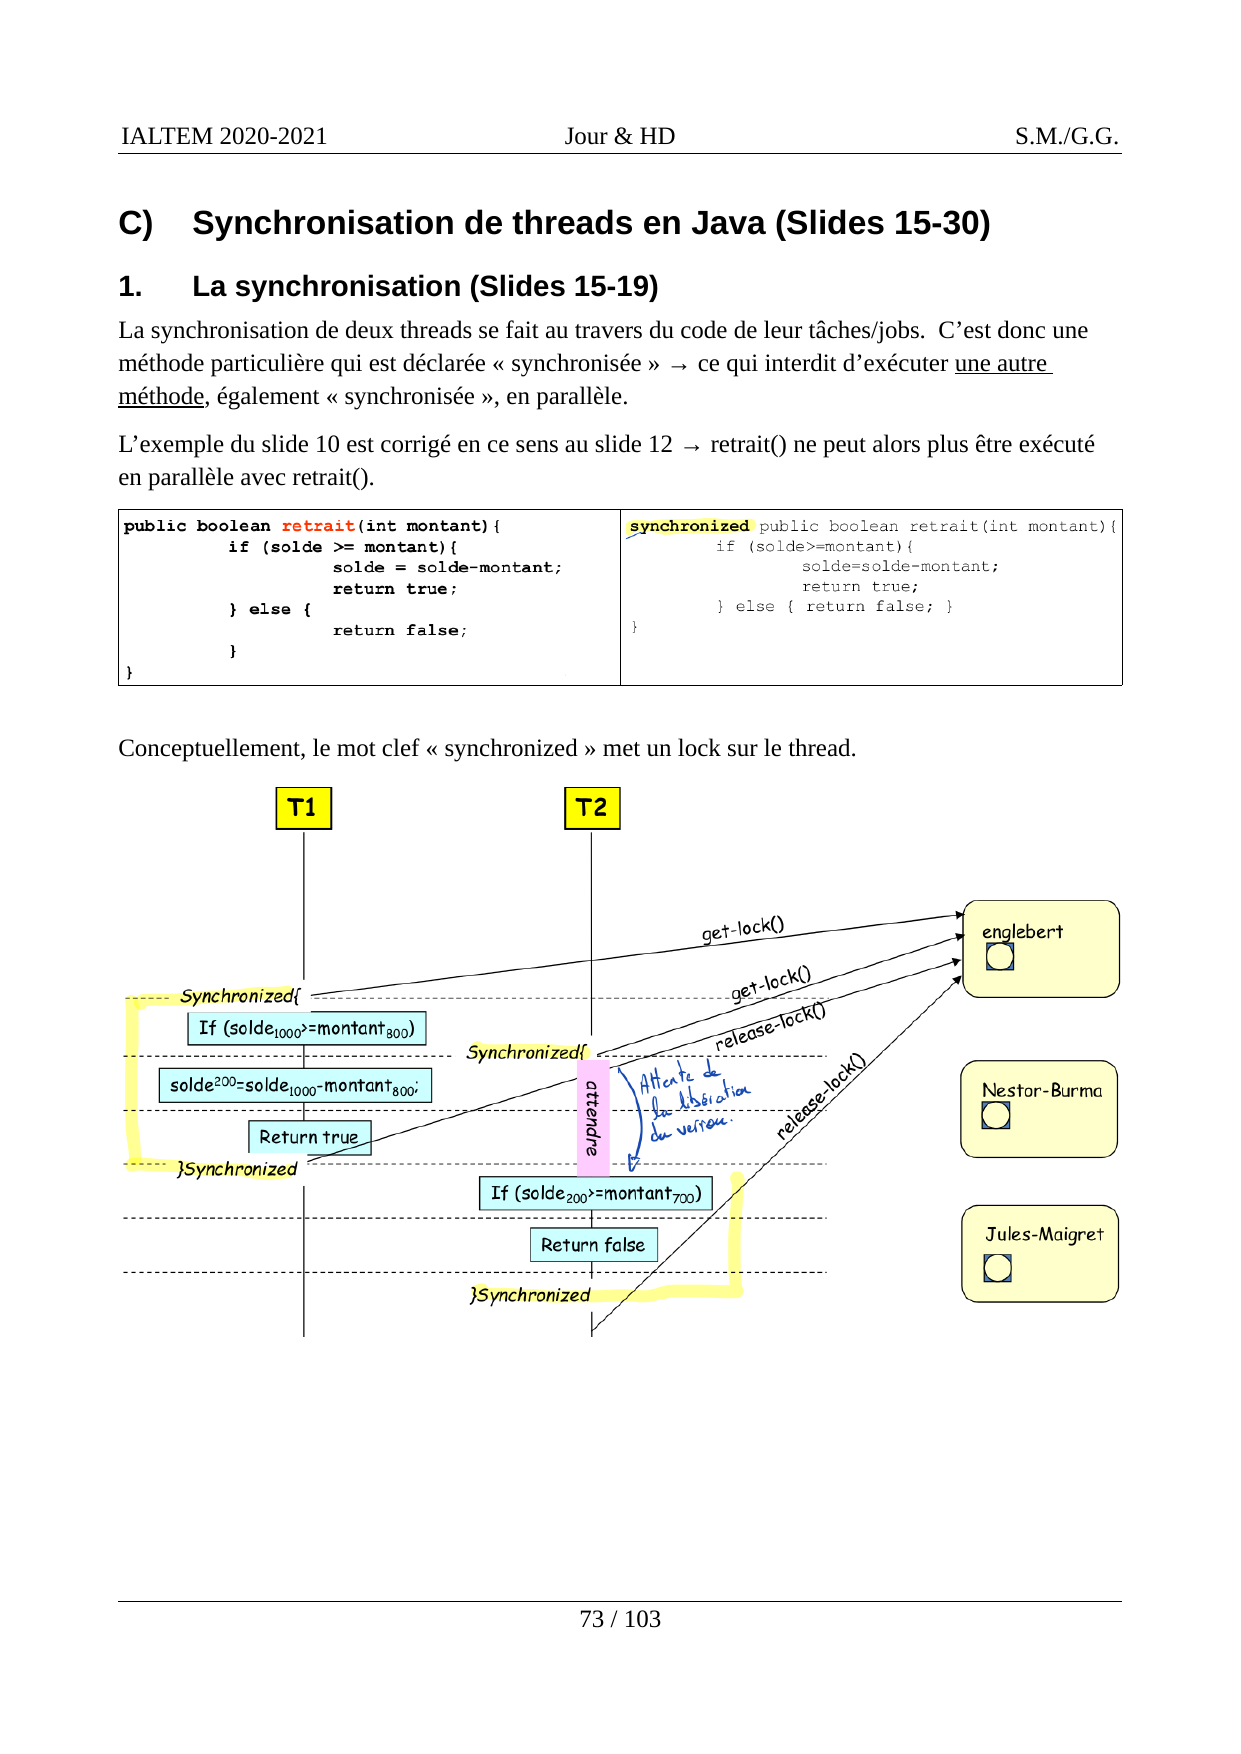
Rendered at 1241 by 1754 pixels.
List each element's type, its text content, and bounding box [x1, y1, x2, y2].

table_header [621, 510, 1122, 685]
picture [625, 515, 1117, 633]
text L’exemple du slide 10 est corrigé en ce sens au slide 12 → retrait() ne peut alors plus être exécuté en parallèle avec retrait(). [118, 429, 1122, 491]
table_header [119, 510, 620, 685]
subtitle Synchronisation de threads en Java (Slides 15-30) [118, 203, 1122, 242]
text La synchronisation de deux threads se fait au travers du code de leur tâches/jobs. C’est donc une méthode particulière qui est déclarée « synchronisée » → ce qui interdit d’exécuter une autre méthode, également « synchronisée », en parallèle. [118, 315, 1122, 410]
picture [118, 780, 1123, 1337]
subtitle La synchronisation (Slides 15-19) [118, 269, 1122, 303]
picture [123, 515, 566, 680]
text Conceptuellement, le mot clef « synchronized » met un lock sur le thread. [118, 733, 1122, 762]
